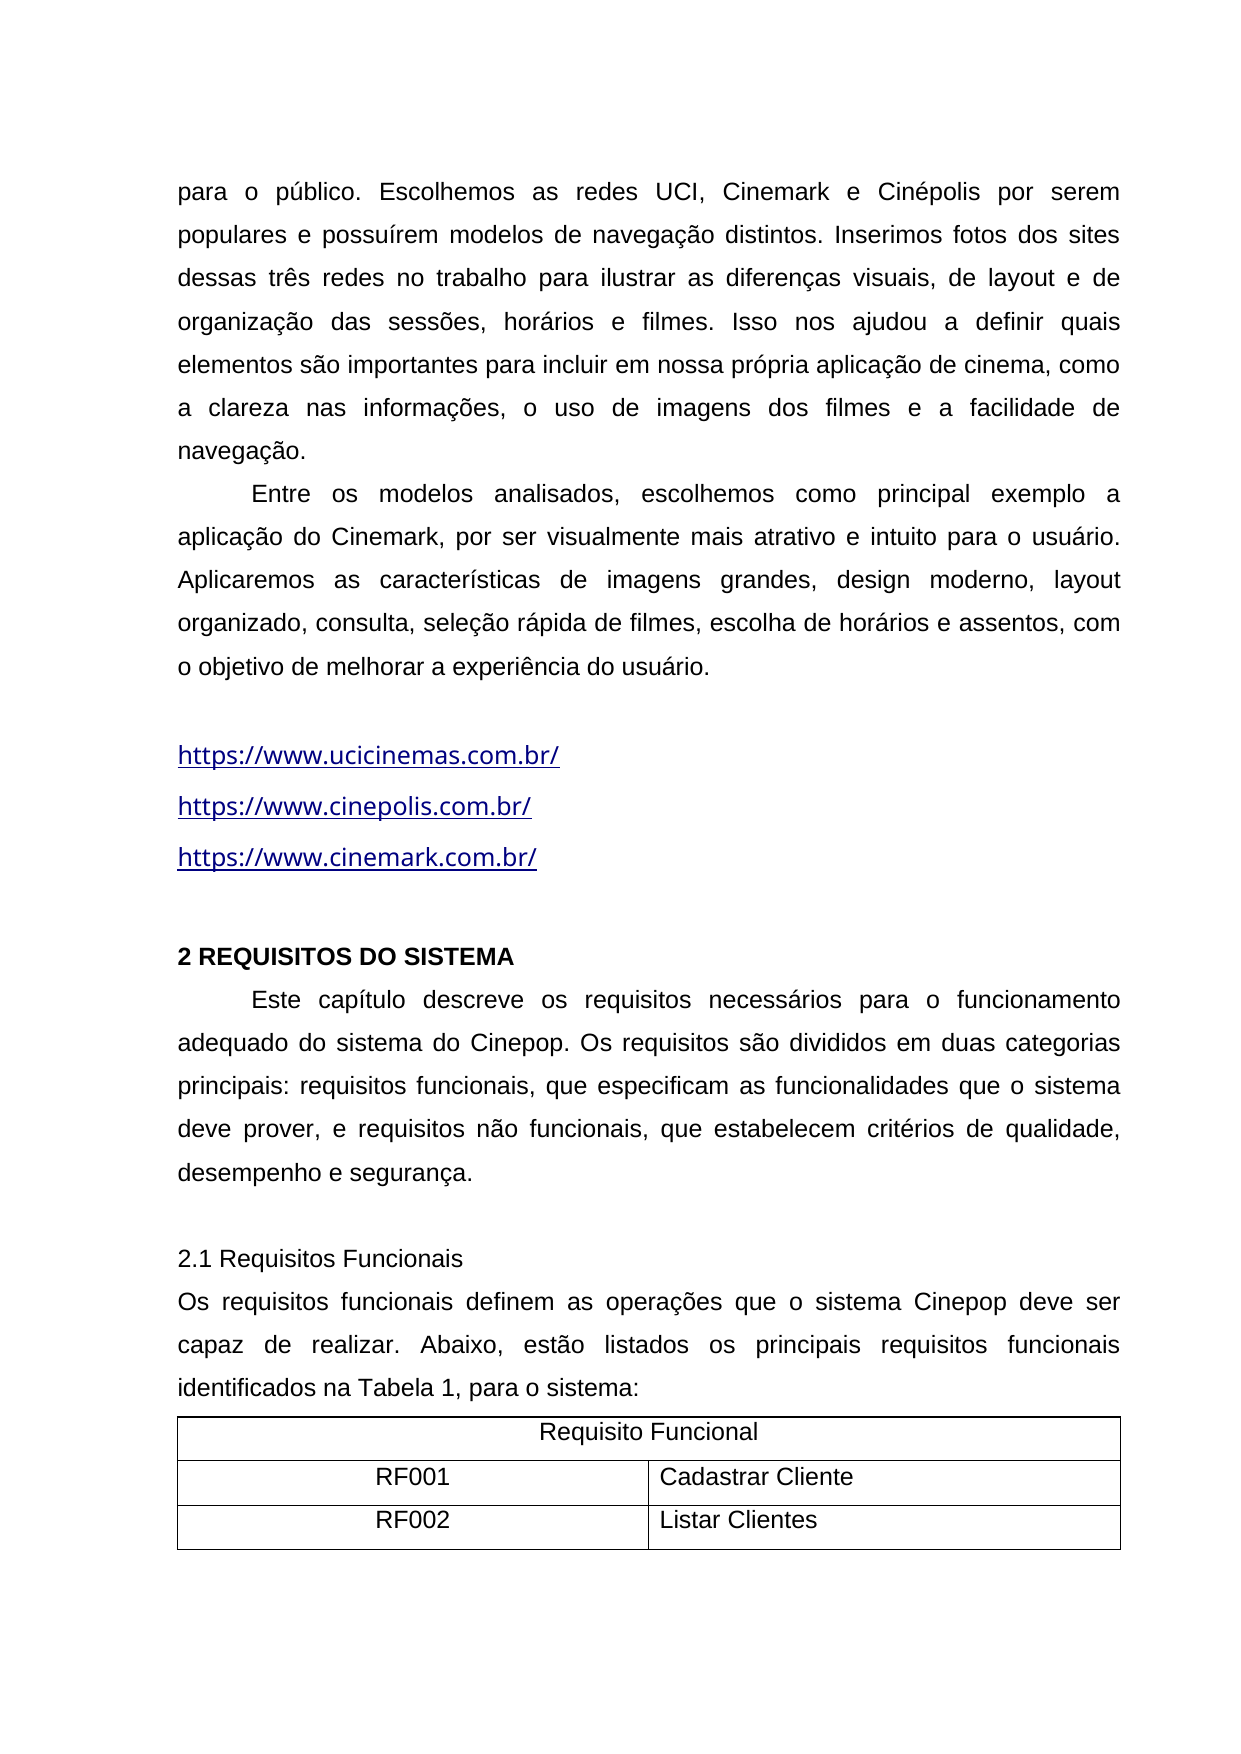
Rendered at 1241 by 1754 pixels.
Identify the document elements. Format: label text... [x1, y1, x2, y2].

text https://www.cinepolis.com.br/ [177, 789, 1122, 823]
text Entre os modelos analisados, escolhemos como principal exemplo a aplicação do Cinemark, por ser visualmente mais atrativo e intuito para o usuário. Aplicaremos as características de imagens grandes, design moderno, layout organizado, consulta, seleção rápida de filmes, escolha de horários e assentos, com o objetivo de melhorar a experiência do usuário. [177, 479, 1122, 680]
text 2 REQUISITOS DO SISTEMA [177, 942, 1122, 971]
table_cell Cadastrar Cliente [649, 1461, 1120, 1504]
text Os requisitos funcionais definem as operações que o sistema Cinepop deve ser capaz de realizar. Abaixo, estão listados os principais requisitos funcionais identificados na Tabela 1, para o sistema: [177, 1287, 1122, 1402]
table_cell RF001 [178, 1461, 648, 1504]
text https://www.cinemark.com.br/ [177, 840, 1122, 874]
text Este capítulo descreve os requisitos necessários para o funcionamento adequado do sistema do Cinepop. Os requisitos são divididos em duas categorias principais: requisitos funcionais, que especificam as funcionalidades que o sistema deve prover, e requisitos não funcionais, que estabelecem critérios de qualidade, desempenho e segurança. [177, 985, 1122, 1186]
table_header Requisito Funcional [178, 1418, 1120, 1460]
text para o público. Escolhemos as redes UCI, Cinemark e Cinépolis por serem populares e possuírem modelos de navegação distintos. Inserimos fotos dos sites dessas três redes no trabalho para ilustrar as diferenças visuais, de layout e de organização das sessões, horários e filmes. Isso nos ajudou a definir quais elementos são importantes para incluir em nossa própria aplicação de cinema, como a clareza nas informações, o uso de imagens dos filmes e a facilidade de navegação. [177, 177, 1122, 465]
text 2.1 Requisitos Funcionais [177, 1244, 1122, 1273]
table_cell Listar Clientes [649, 1506, 1120, 1548]
text https://www.ucicinemas.com.br/ [177, 738, 1122, 772]
table_cell RF002 [178, 1506, 648, 1548]
